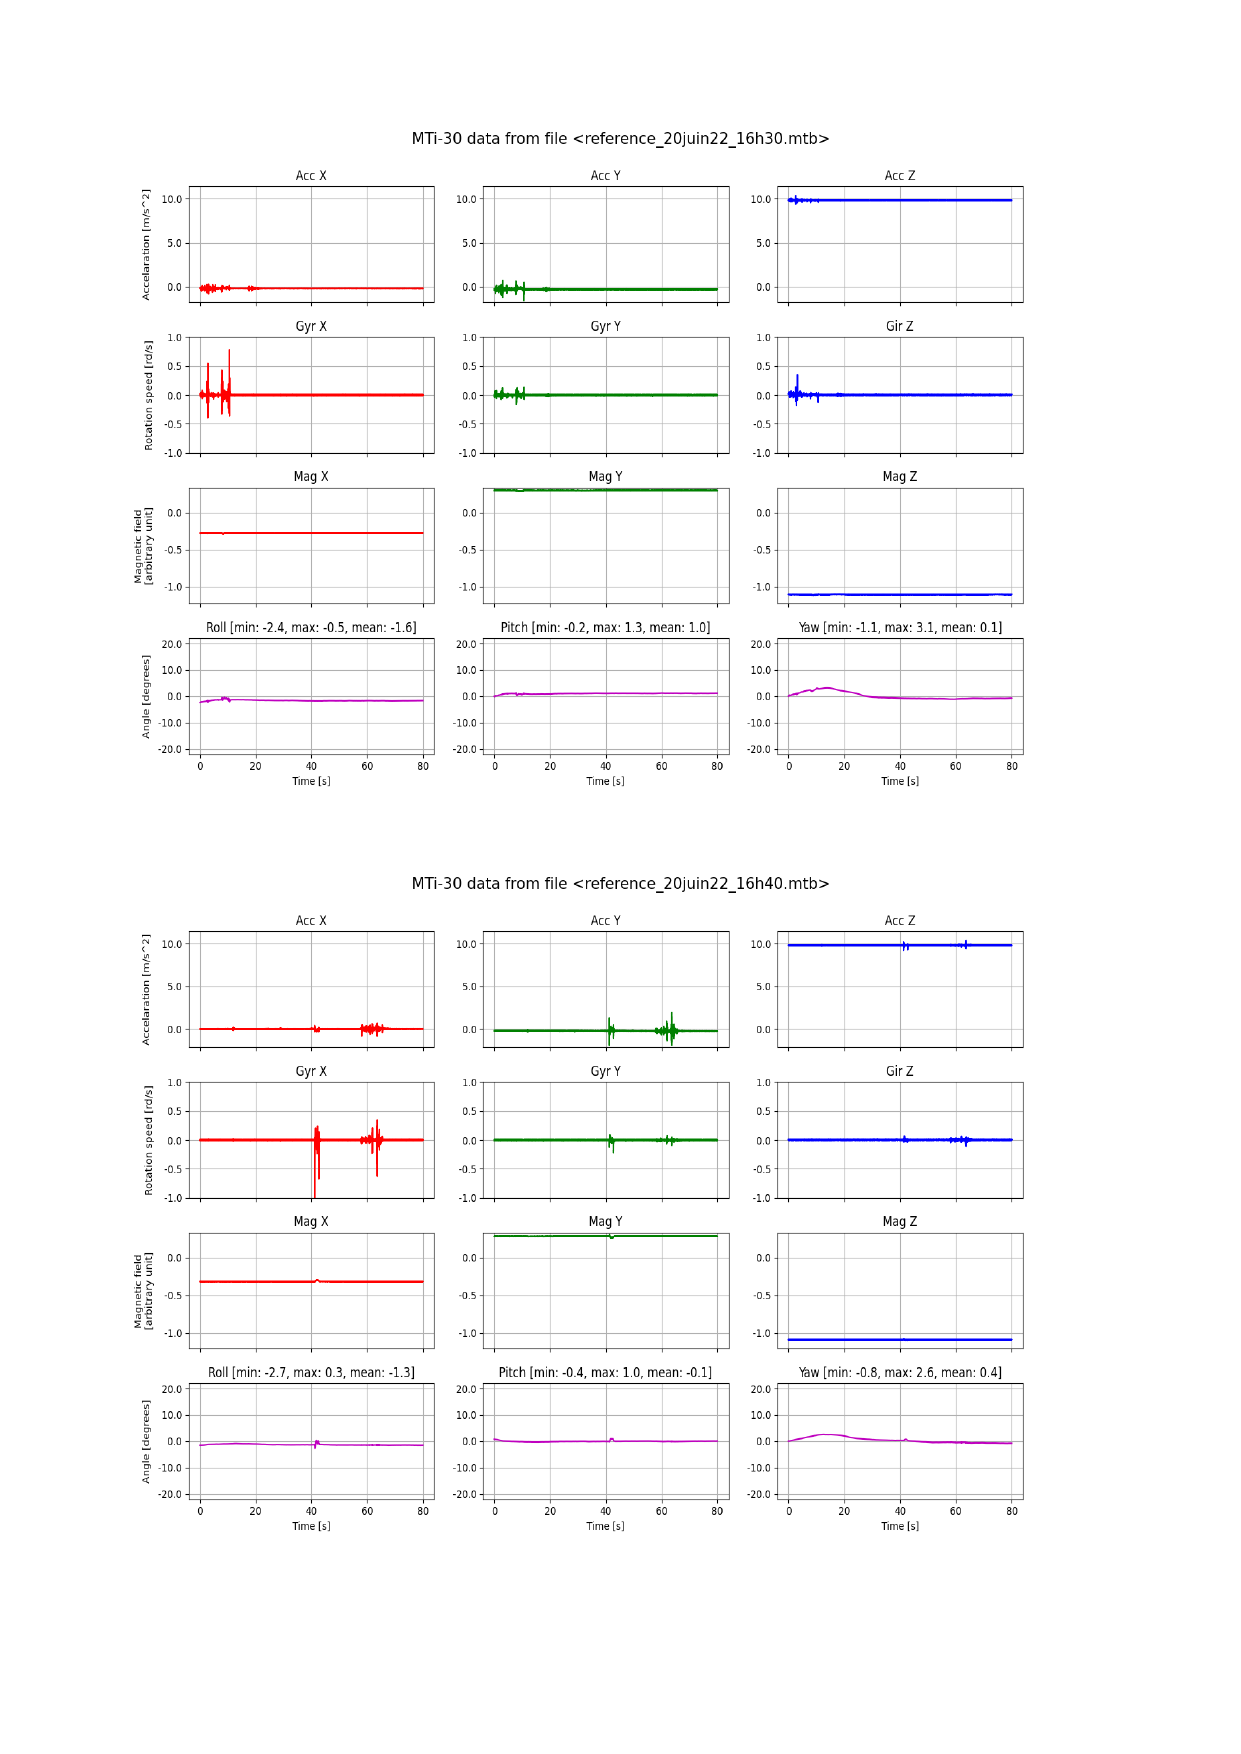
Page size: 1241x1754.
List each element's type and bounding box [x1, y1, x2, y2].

picture [118, 118, 1123, 798]
picture [118, 863, 1123, 1543]
